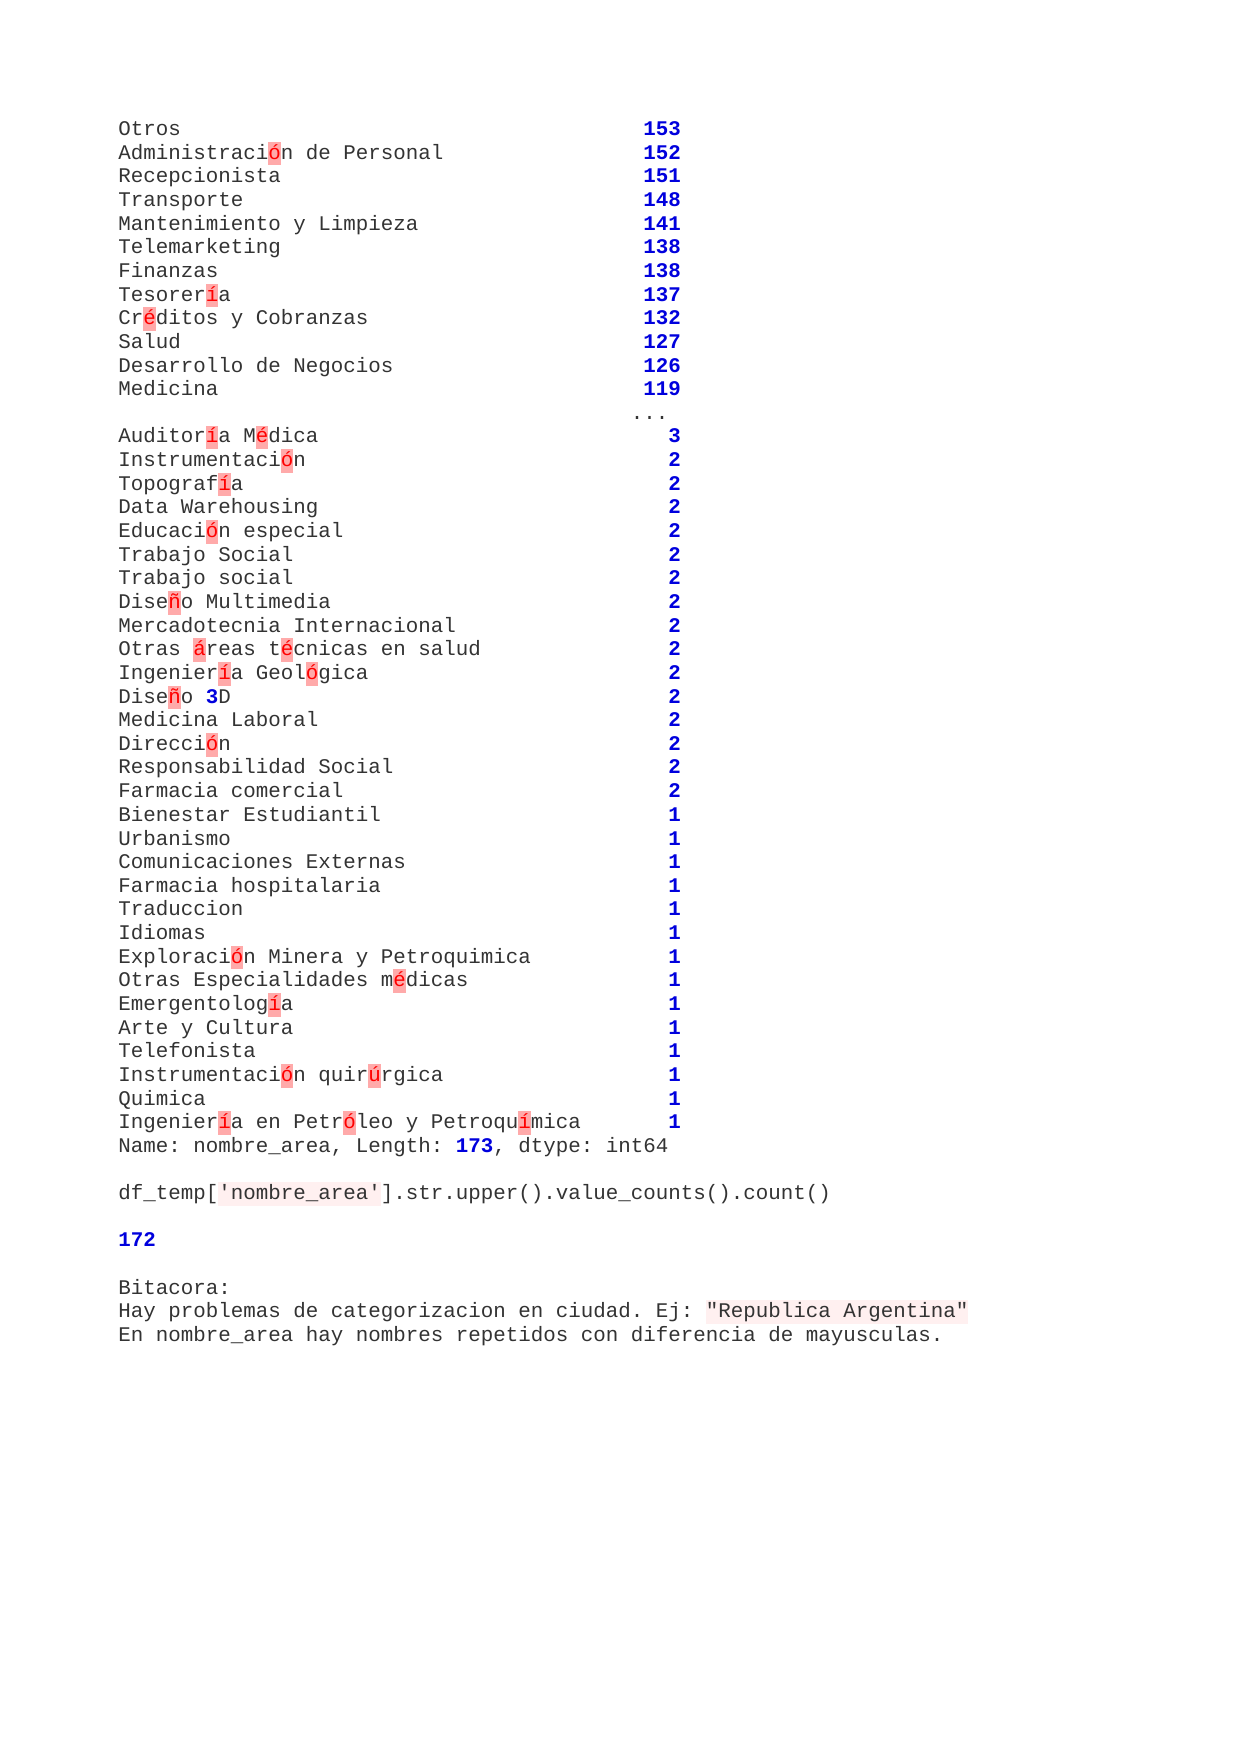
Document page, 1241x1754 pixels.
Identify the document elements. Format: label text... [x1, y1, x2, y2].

text Medicina 119 [118, 378, 1122, 402]
text Hay problemas de categorizacion en ciudad. Ej: "Republica Argentina" [118, 1300, 1122, 1324]
text Medicina Laboral 2 [118, 709, 1122, 733]
text Instrumentación quirúrgica 1 [118, 1064, 1122, 1088]
text Trabajo Social 2 [118, 544, 1122, 567]
text Otras Especialidades médicas 1 [118, 969, 1122, 993]
text Créditos y Cobranzas 132 [118, 307, 1122, 331]
text Farmacia hospitalaria 1 [118, 875, 1122, 898]
text Tesorería 137 [118, 284, 1122, 307]
text Dirección 2 [118, 733, 1122, 757]
text Traduccion 1 [118, 898, 1122, 922]
text Recepcionista 151 [118, 165, 1122, 189]
text Otros 153 [118, 118, 1122, 142]
text Instrumentación 2 [118, 449, 1122, 473]
text Mantenimiento y Limpieza 141 [118, 213, 1122, 236]
text Otras áreas técnicas en salud 2 [118, 638, 1122, 662]
text 172 [118, 1229, 1122, 1253]
text Responsabilidad Social 2 [118, 757, 1122, 780]
text Comunicaciones Externas 1 [118, 851, 1122, 875]
text Topografía 2 [118, 473, 1122, 496]
text Finanzas 138 [118, 260, 1122, 284]
text Ingeniería Geológica 2 [118, 662, 1122, 686]
text Bienestar Estudiantil 1 [118, 804, 1122, 827]
text Trabajo social 2 [118, 567, 1122, 591]
text ... [118, 402, 1122, 426]
text Administración de Personal 152 [118, 142, 1122, 165]
text Telemarketing 138 [118, 236, 1122, 260]
text df_temp['nombre_area'].str.upper().value_counts().count() [118, 1182, 1122, 1206]
text Arte y Cultura 1 [118, 1017, 1122, 1040]
text Telefonista 1 [118, 1040, 1122, 1064]
text Desarrollo de Negocios 126 [118, 354, 1122, 378]
text Educación especial 2 [118, 520, 1122, 544]
text Ingeniería en Petróleo y Petroquímica 1 [118, 1111, 1122, 1135]
text Diseño 3D 2 [118, 686, 1122, 709]
text Exploración Minera y Petroquimica 1 [118, 946, 1122, 969]
text Auditoría Médica 3 [118, 426, 1122, 449]
text Urbanismo 1 [118, 827, 1122, 851]
text Salud 127 [118, 331, 1122, 354]
text Mercadotecnia Internacional 2 [118, 615, 1122, 638]
text Diseño Multimedia 2 [118, 591, 1122, 615]
text Data Warehousing 2 [118, 496, 1122, 520]
text Emergentología 1 [118, 993, 1122, 1017]
text Quimica 1 [118, 1088, 1122, 1111]
text Idiomas 1 [118, 922, 1122, 946]
text Farmacia comercial 2 [118, 780, 1122, 804]
text En nombre_area hay nombres repetidos con diferencia de mayusculas. [118, 1324, 1122, 1348]
text Bitacora: [118, 1277, 1122, 1300]
text Name: nombre_area, Length: 173, dtype: int64 [118, 1135, 1122, 1158]
text Transporte 148 [118, 189, 1122, 213]
